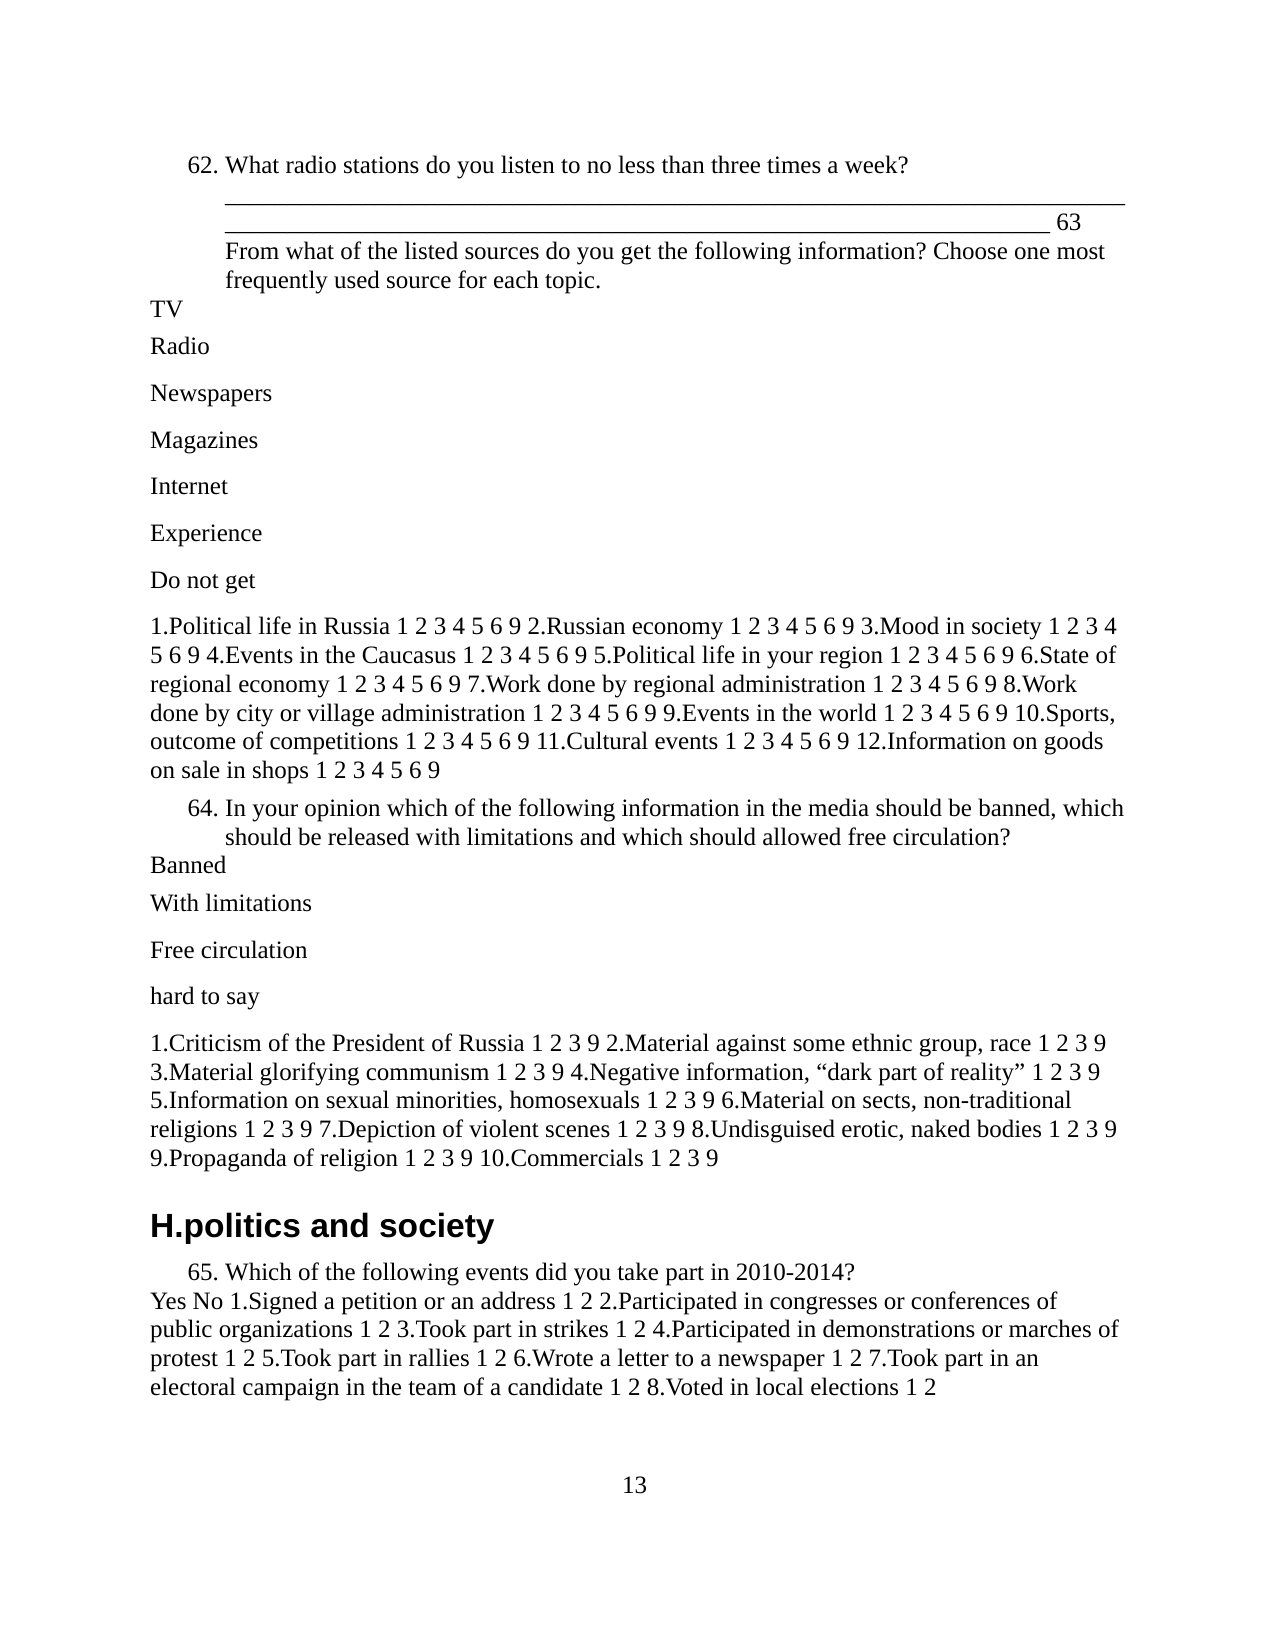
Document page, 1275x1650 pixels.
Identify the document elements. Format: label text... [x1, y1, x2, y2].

text Newspapers [150, 378, 1125, 407]
text hard to say [150, 981, 1125, 1010]
text Radio [150, 331, 1125, 360]
text Banned [150, 850, 1125, 879]
text 1.Political life in Russia 1 2 3 4 5 6 9 2.Russian economy 1 2 3 4 5 6 9 3.Mood in society 1 2 3 4 5 6 9 4.Events in the Caucasus 1 2 3 4 5 6 9 5.Political life in your region 1 2 3 4 5 6 9 6.State of regional economy 1 2 3 4 5 6 9 7.Work done by regional administration 1 2 3 4 5 6 9 8.Work done by city or village administration 1 2 3 4 5 6 9 9.Events in the world 1 2 3 4 5 6 9 10.Sports, outcome of competitions 1 2 3 4 5 6 9 11.Cultural events 1 2 3 4 5 6 9 12.Information on goods on sale in shops 1 2 3 4 5 6 9 [150, 611, 1125, 784]
list In your opinion which of the following information in the media should be banned, which should be released with limitations and which should allowed free circulation? [187, 793, 1125, 850]
subtitle H.politics and society [150, 1206, 1125, 1244]
text 1.Criticism of the President of Russia 1 2 3 9 2.Material against some ethnic group, race 1 2 3 9 3.Material glorifying communism 1 2 3 9 4.Negative information, “dark part of reality” 1 2 3 9 5.Information on sexual minorities, homosexuals 1 2 3 9 6.Material on sects, non-traditional religions 1 2 3 9 7.Depiction of violent scenes 1 2 3 9 8.Undisguised erotic, naked bodies 1 2 3 9 9.Propaganda of religion 1 2 3 9 10.Commercials 1 2 3 9 [150, 1028, 1125, 1172]
list What radio stations do you listen to no less than three times a week? __________________________________________________________________________________________________________________________________________ 63 From what of the listed sources do you get the following information? Choose one most frequently used source for each topic. [187, 150, 1125, 294]
text Experience [150, 518, 1125, 547]
list Which of the following events did you take part in 2010-2014? [187, 1257, 1125, 1286]
text With limitations [150, 888, 1125, 917]
text Free circulation [150, 935, 1125, 963]
text Magazines [150, 425, 1125, 453]
text Yes No 1.Signed a petition or an address 1 2 2.Participated in congresses or conferences of public organizations 1 2 3.Took part in strikes 1 2 4.Participated in demonstrations or marches of protest 1 2 5.Took part in rallies 1 2 6.Wrote a letter to a newspaper 1 2 7.Took part in an electoral campaign in the team of a candidate 1 2 8.Voted in local elections 1 2 [150, 1286, 1125, 1401]
text Do not get [150, 565, 1125, 593]
text TV [150, 294, 1125, 322]
text Internet [150, 471, 1125, 500]
